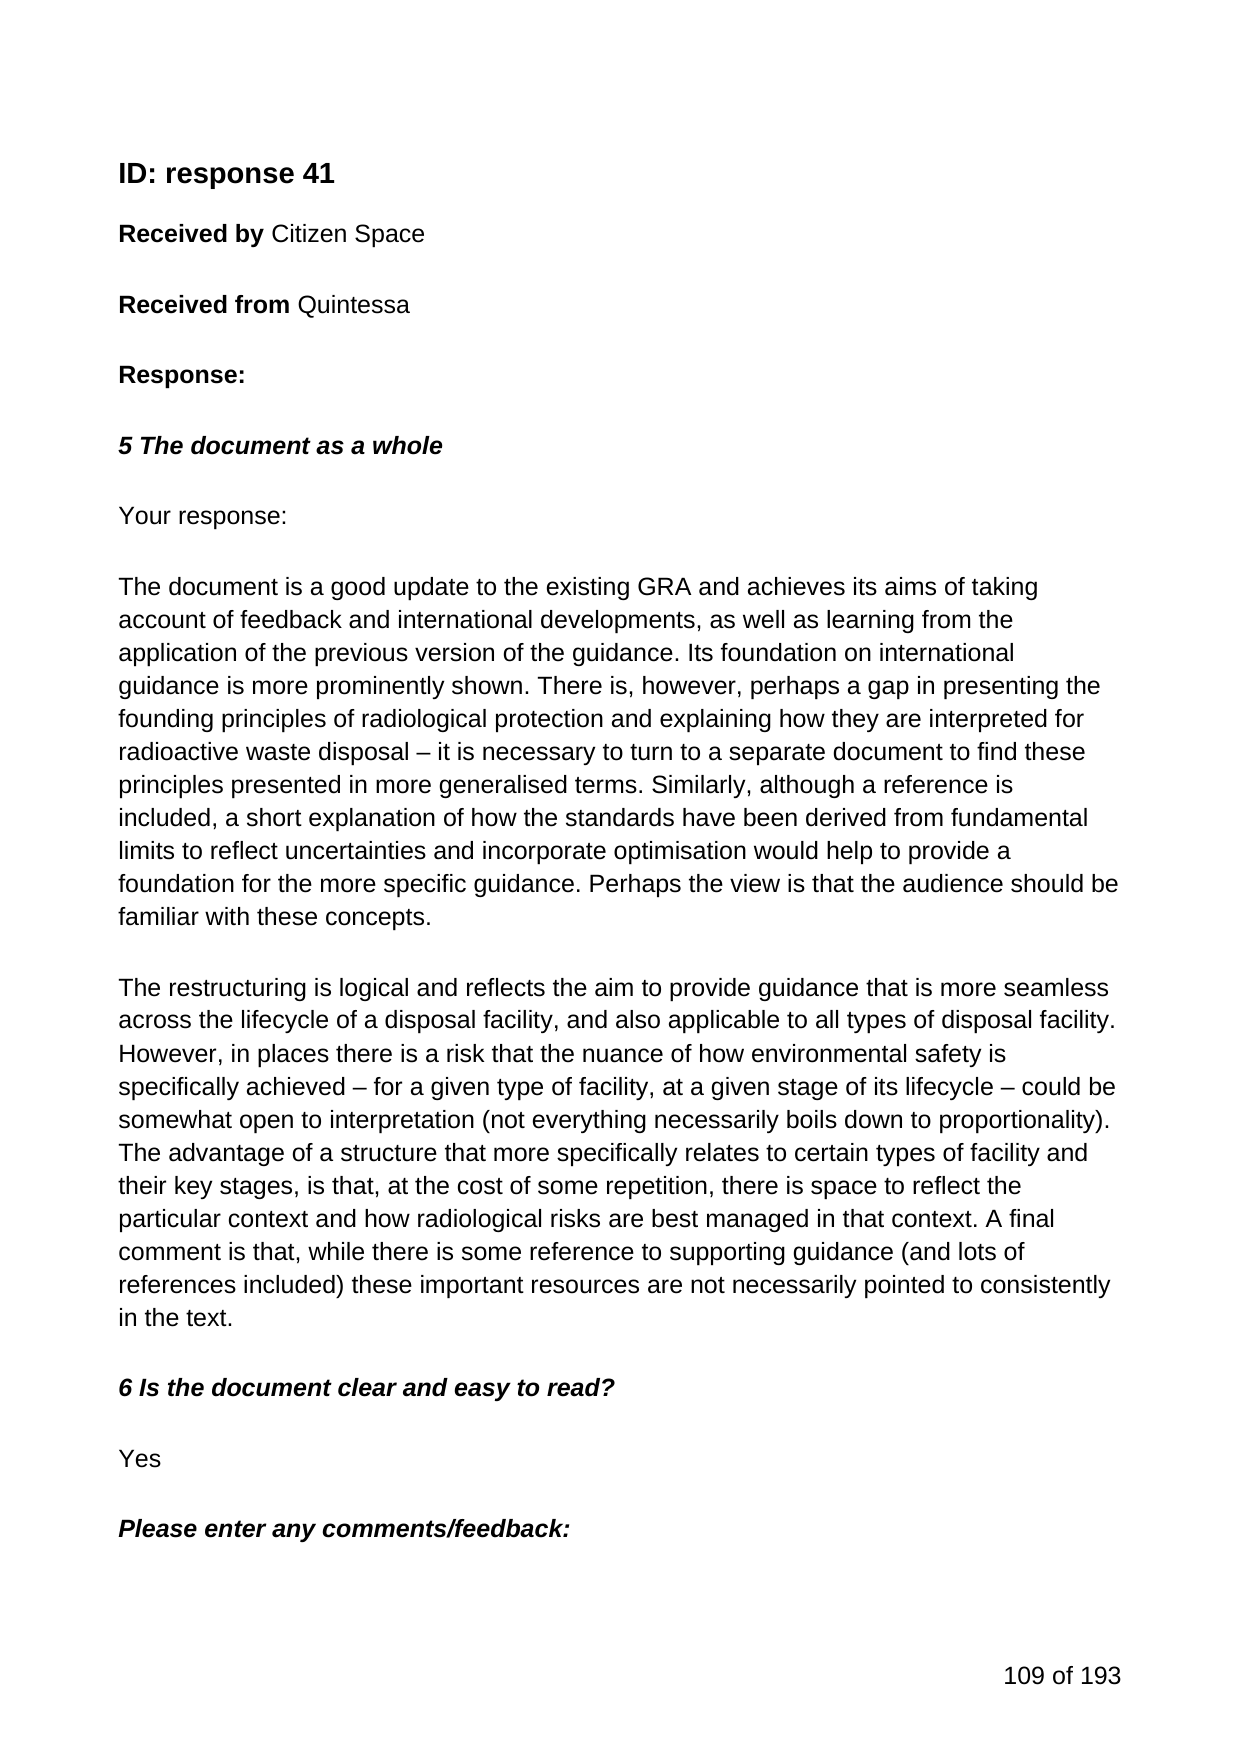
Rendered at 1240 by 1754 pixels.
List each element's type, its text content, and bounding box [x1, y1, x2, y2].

text The document is a good update to the existing GRA and achieves its aims of taking account of feedback and international developments, as well as learning from the application of the previous version of the guidance. Its foundation on international guidance is more prominently shown. There is, however, perhaps a gap in presenting the founding principles of radiological protection and explaining how they are interpreted for radioactive waste disposal – it is necessary to turn to a separate document to find these principles presented in more generalised terms. Similarly, although a reference is included, a short explanation of how the standards have been derived from fundamental limits to reflect uncertainties and incorporate optimisation would help to provide a foundation for the more specific guidance. Perhaps the view is that the audience should be familiar with these concepts. [118, 572, 1121, 931]
subtitle ID: response 41 [118, 156, 1121, 189]
text The restructuring is logical and reflects the aim to provide guidance that is more seamless across the lifecycle of a disposal facility, and also applicable to all types of disposal facility. However, in places there is a risk that the nuance of how environmental safety is specifically achieved – for a given type of facility, at a given stage of its lifecycle – could be somewhat open to interpretation (not everything necessarily boils down to proportionality). The advantage of a structure that more specifically relates to certain types of facility and their key stages, is that, at the cost of some repetition, there is space to reflect the particular context and how radiological risks are best managed in that context. A final comment is that, while there is some reference to supporting guidance (and lots of references included) these important resources are not necessarily pointed to consistently in the text. [118, 972, 1121, 1331]
text Your response: [118, 501, 1121, 530]
text Received from Quintessa [118, 290, 1121, 318]
text Received by Citizen Space [118, 219, 1121, 248]
text 5 The document as a whole [118, 431, 1121, 459]
text Please enter any comments/feedback: [118, 1514, 1121, 1543]
text 6 Is the document clear and easy to read? [118, 1373, 1121, 1402]
text Yes [118, 1444, 1121, 1472]
text Response: [118, 360, 1121, 389]
